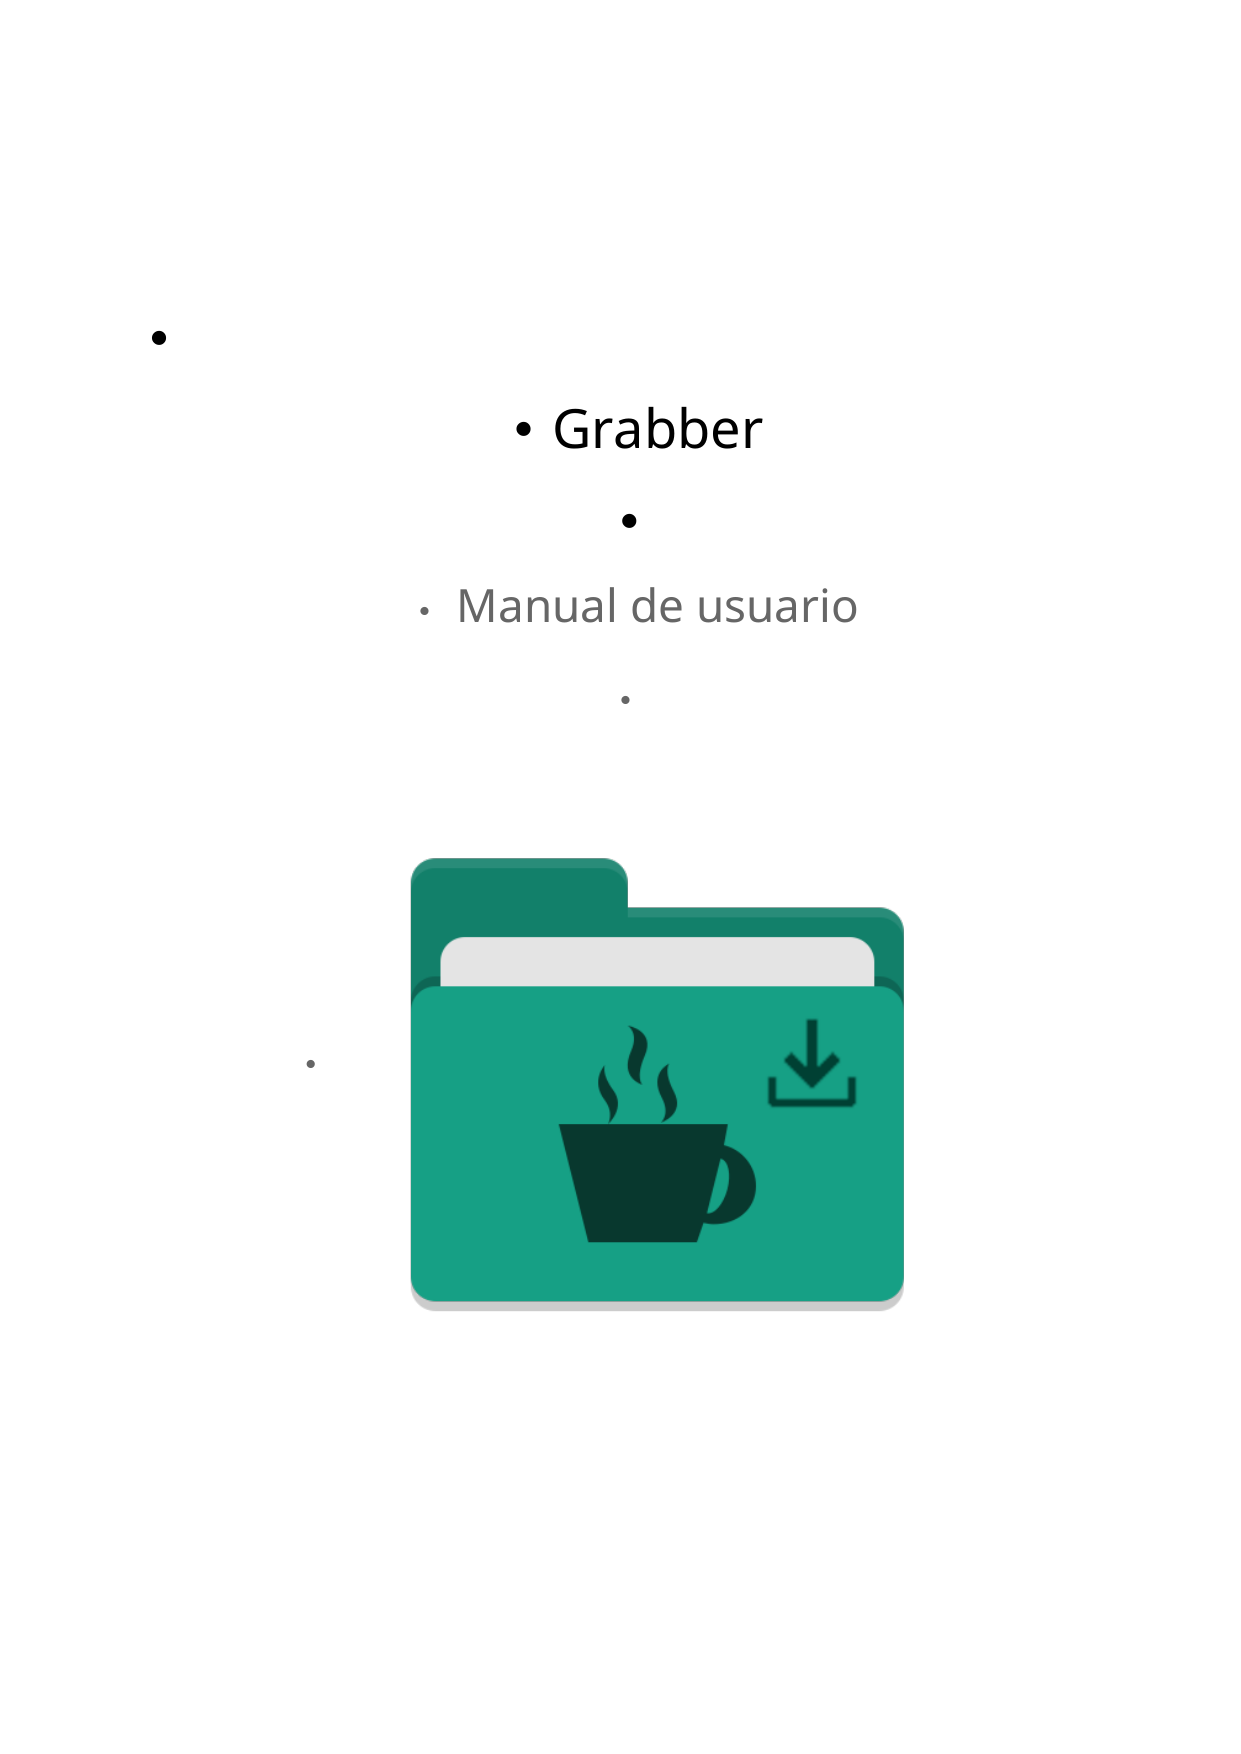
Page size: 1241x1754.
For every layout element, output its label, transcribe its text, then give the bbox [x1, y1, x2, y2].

picture [342, 760, 973, 1390]
list Grabber [187, 391, 1090, 465]
list Manual de usuario [187, 573, 1090, 636]
